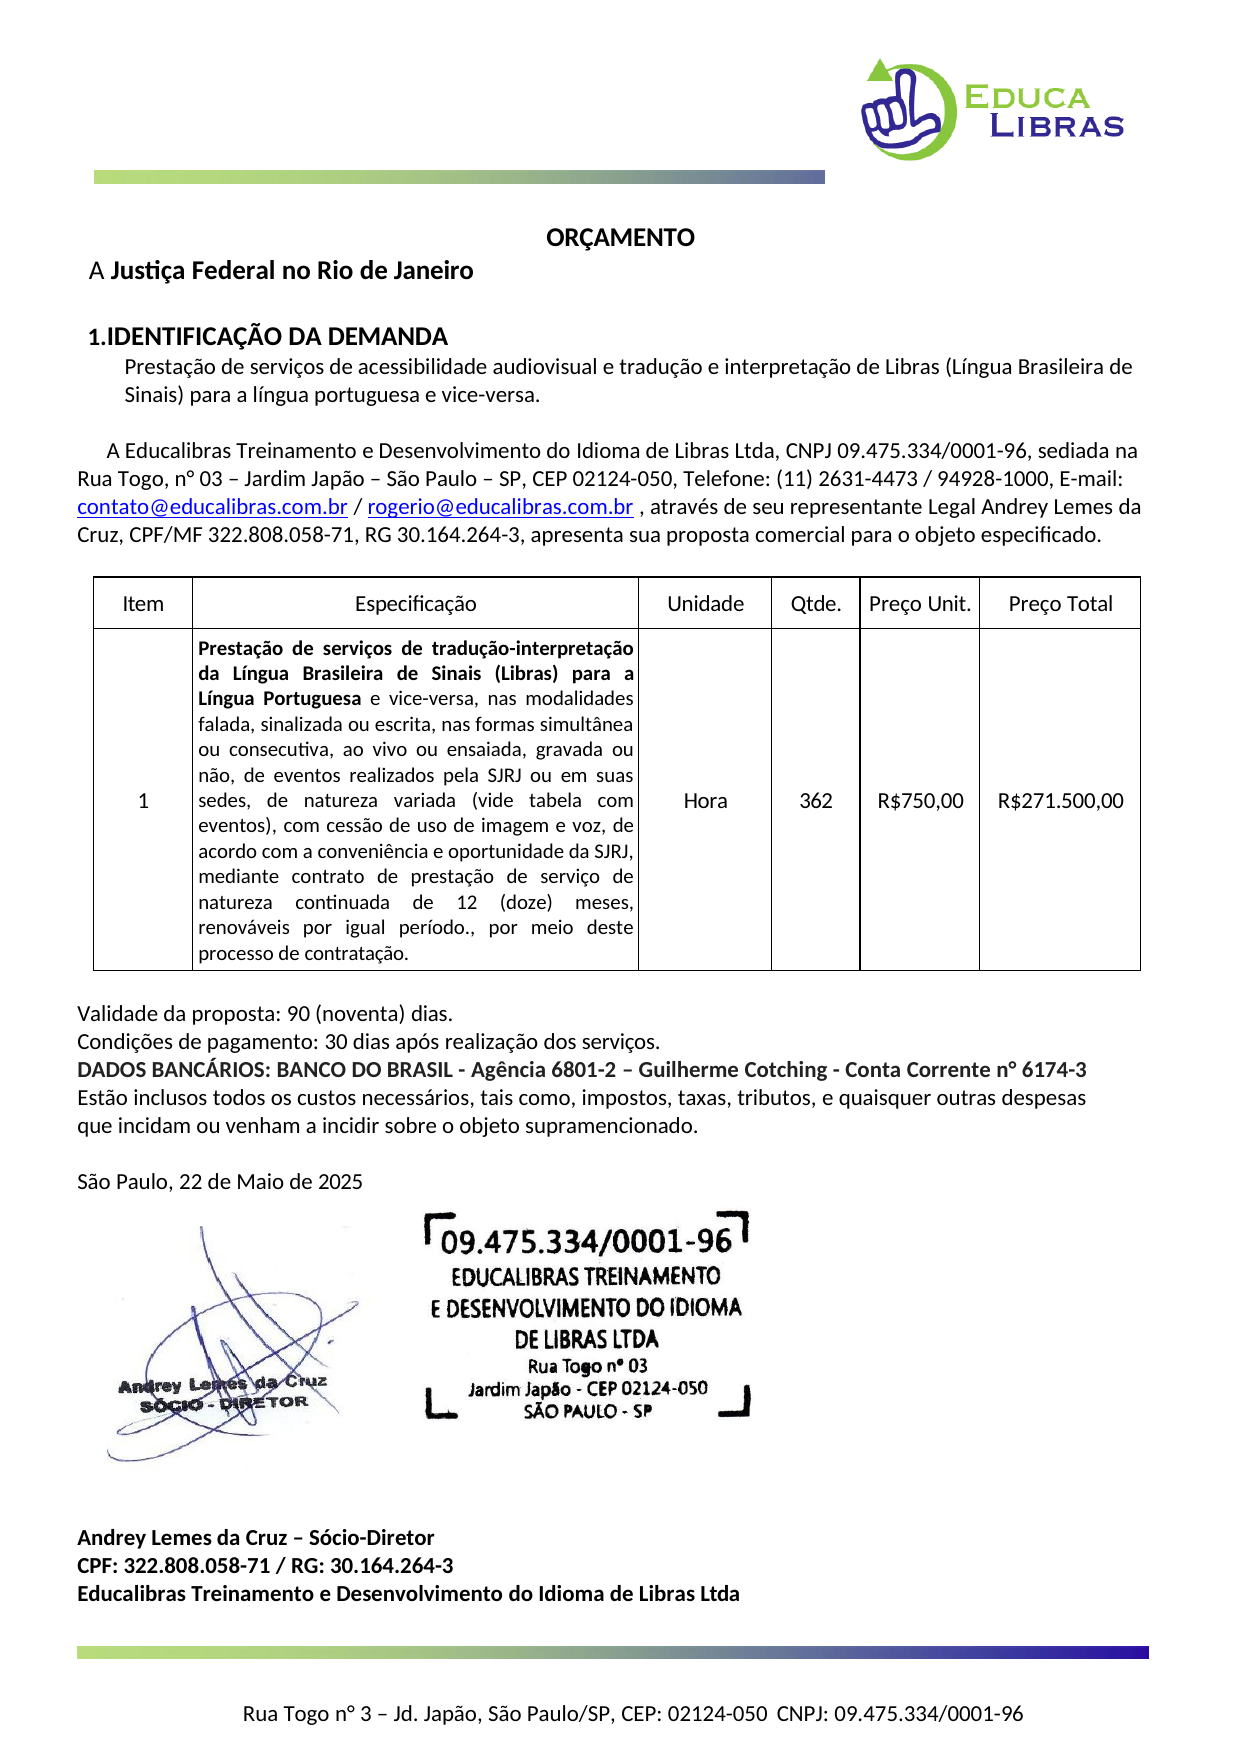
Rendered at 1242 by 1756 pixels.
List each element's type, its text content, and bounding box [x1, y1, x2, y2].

text Validade da proposta: 90 (noventa) dias. [77, 999, 1168, 1027]
text DADOS BANCÁRIOS: BANCO DO BRASIL - Agência 6801-2 – Guilherme Cotching - Conta Corrente n° 6174-3 Estão inclusos todos os custos necessários, tais como, impostos, taxas, tributos, e quaisquer outras despesas que incidam ou venham a incidir sobre o objeto supramencionado. [77, 1055, 1087, 1139]
text Condições de pagamento: 30 dias após realização dos serviços. [77, 1027, 1168, 1055]
table_header Preço Unit. [861, 578, 979, 628]
table_header Qtde. [772, 578, 859, 628]
text São Paulo, 22 de Maio de 2025 [77, 1167, 1168, 1195]
text Andrey Lemes da Cruz – Sócio-Diretor CPF: 322.808.058-71 / RG: 30.164.264-3 [77, 1523, 474, 1579]
table_cell R$750,00 [861, 629, 979, 970]
table_cell 1 [94, 629, 192, 970]
text ORÇAMENTO [74, 220, 1168, 253]
text Educalibras Treinamento e Desenvolvimento do Idioma de Libras Ltda [77, 1579, 1168, 1607]
text A Justiça Federal no Rio de Janeiro [89, 253, 1168, 286]
table_cell Hora [639, 629, 771, 970]
table_header Unidade [639, 578, 771, 628]
table_cell Prestação de serviços de tradução-interpretação da Língua Brasileira de Sinais (Libras) para a Língua Portuguesa e vice-versa, nas modalidades falada, sinalizada ou escrita, nas formas simultânea ou consecutiva, ao vivo ou ensaiada, gravada ou não, de eventos realizados pela SJRJ ou em suas sedes, de natureza variada (vide tabela com eventos), com cessão de uso de imagem e voz, de acordo com a conveniência e oportunidade da SJRJ, mediante contrato de prestação de serviço de natureza continuada de 12 (doze) meses, renováveis por igual período., por meio deste processo de contratação. [193, 629, 638, 970]
table_header Item [94, 578, 192, 628]
text 1.IDENTIFICAÇÃO DA DEMANDA [87, 319, 1168, 352]
table_header Especificação [193, 578, 638, 628]
text A Educalibras Treinamento e Desenvolvimento do Idioma de Libras Ltda, CNPJ 09.475.334/0001-96, sediada na Rua Togo, n° 03 – Jardim Japão – São Paulo – SP, CEP 02124-050, Telefone: (11) 2631-4473 / 94928-1000, E-mail: contato@educalibras.com.br / rogerio@educalibras.com.br , através de seu representante Legal Andrey Lemes da Cruz, CPF/MF 322.808.058-71, RG 30.164.264-3, apresenta sua proposta comercial para o objeto especificado. [77, 436, 1168, 548]
table_cell R$271.500,00 [980, 629, 1140, 970]
table_header Preço Total [980, 578, 1140, 628]
table_cell 362 [772, 629, 859, 970]
text Prestação de serviços de acessibilidade audiovisual e tradução e interpretação de Libras (Língua Brasileira de Sinais) para a língua portuguesa e vice-versa. [124, 352, 1168, 408]
